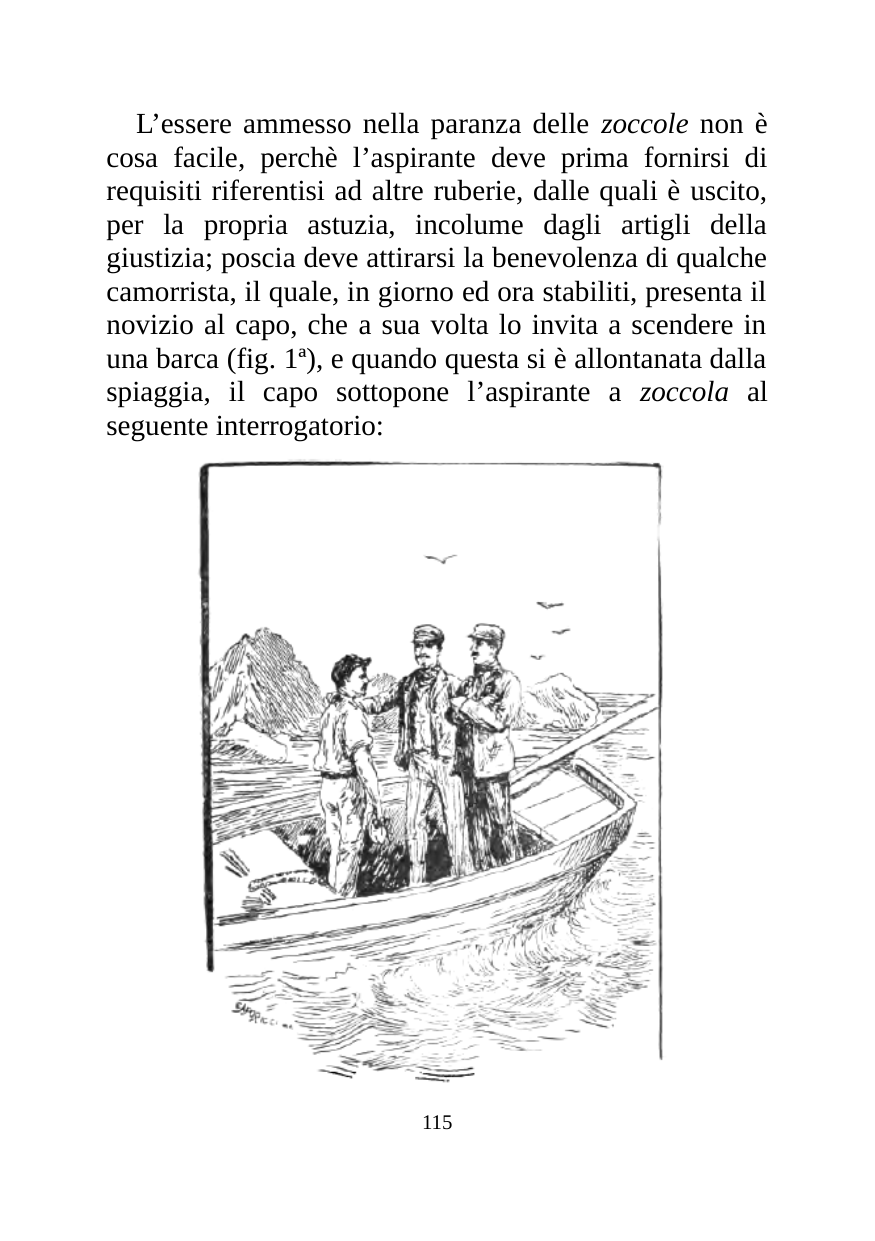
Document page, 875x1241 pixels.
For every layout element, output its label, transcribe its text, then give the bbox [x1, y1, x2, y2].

text L’essere ammesso nella paranza delle zoccole non è cosa facile, perchè l’aspirante deve prima fornirsi di requisiti riferentisi ad altre ruberie, dalle quali è uscito, per la propria astuzia, incolume dagli artigli della giustizia; poscia deve attirarsi la benevolenza di qualche camorrista, il quale, in giorno ed ora stabiliti, presenta il novizio al capo, che a sua volta lo invita a scendere in una barca (fig. 1ª), e quando questa si è allontanata dalla spiaggia, il capo sottopone l’aspirante a zoccola al seguente interrogatorio: [106, 106, 768, 442]
picture [196, 454, 669, 1089]
